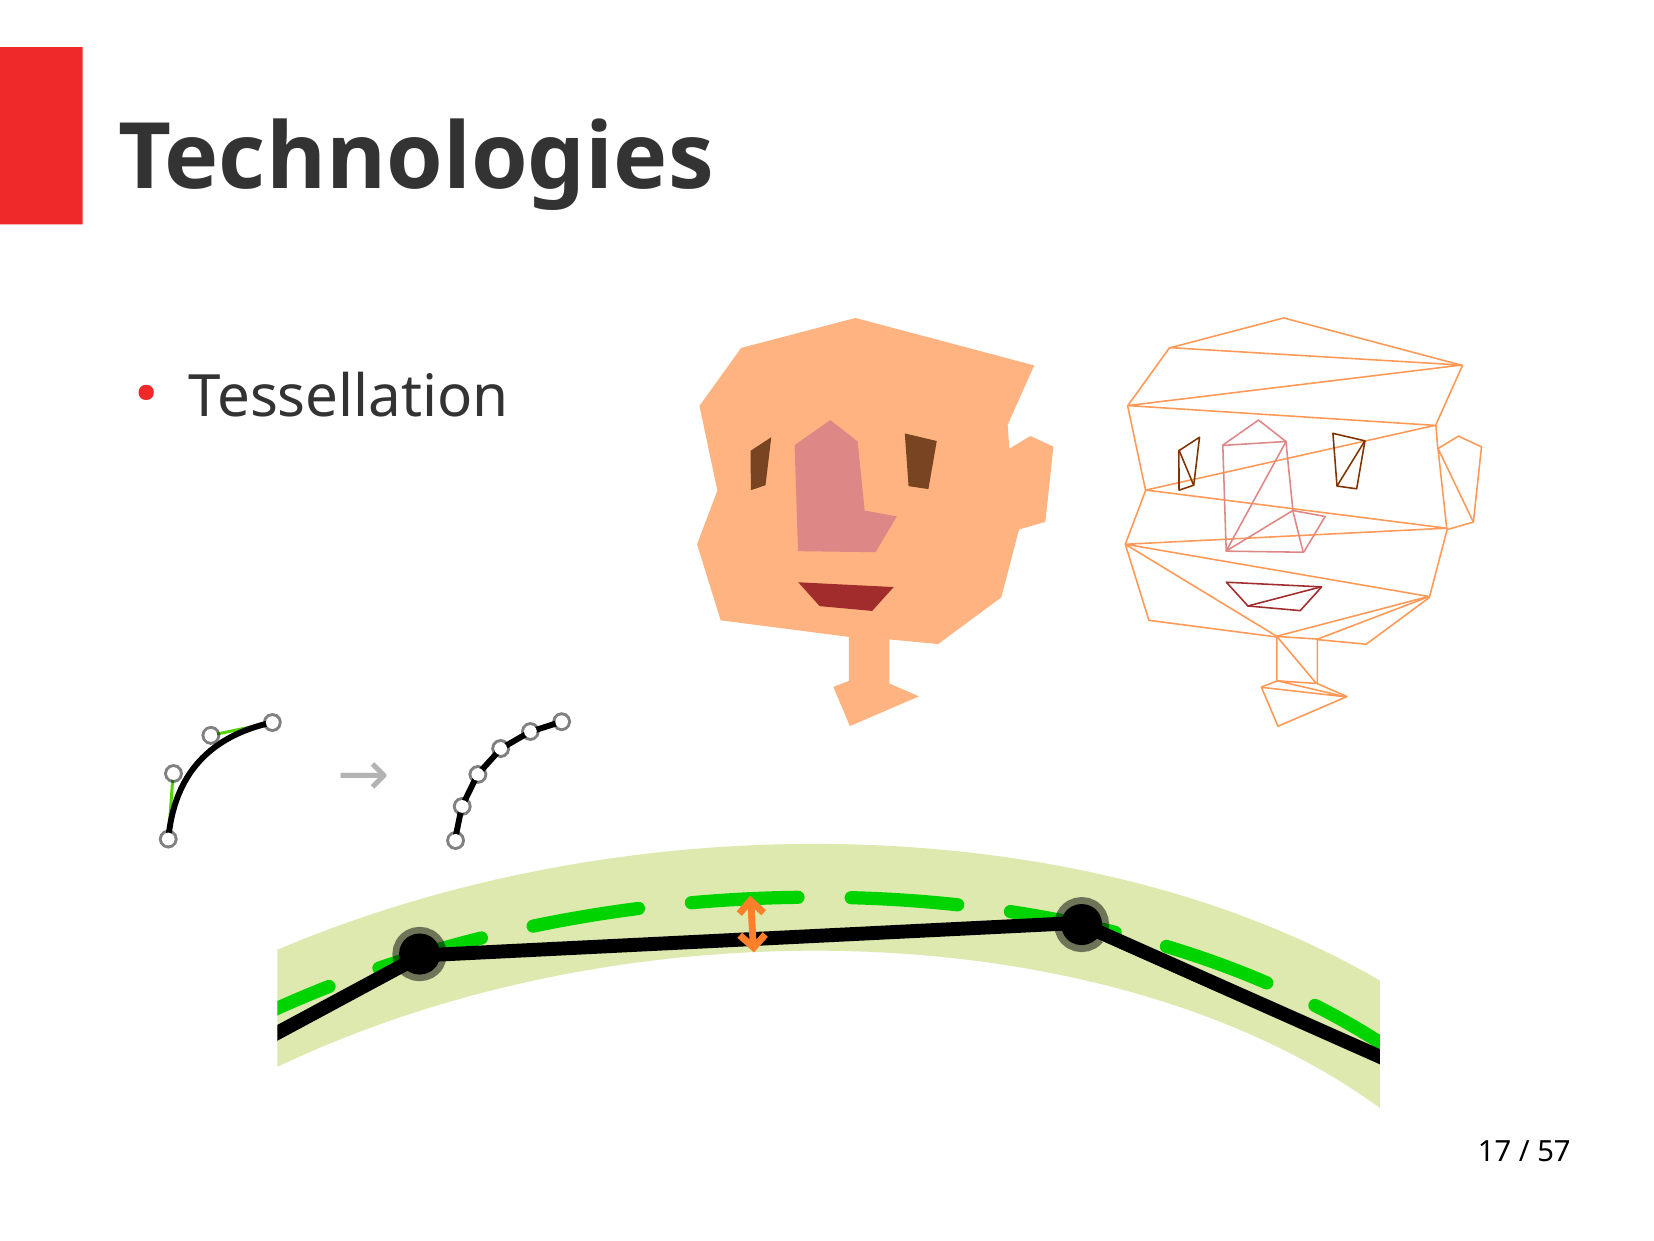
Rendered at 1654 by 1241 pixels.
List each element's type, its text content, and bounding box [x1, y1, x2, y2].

list Tessellation [118, 354, 556, 451]
title Technologies [118, 49, 1571, 257]
picture [9, 315, 1500, 1126]
